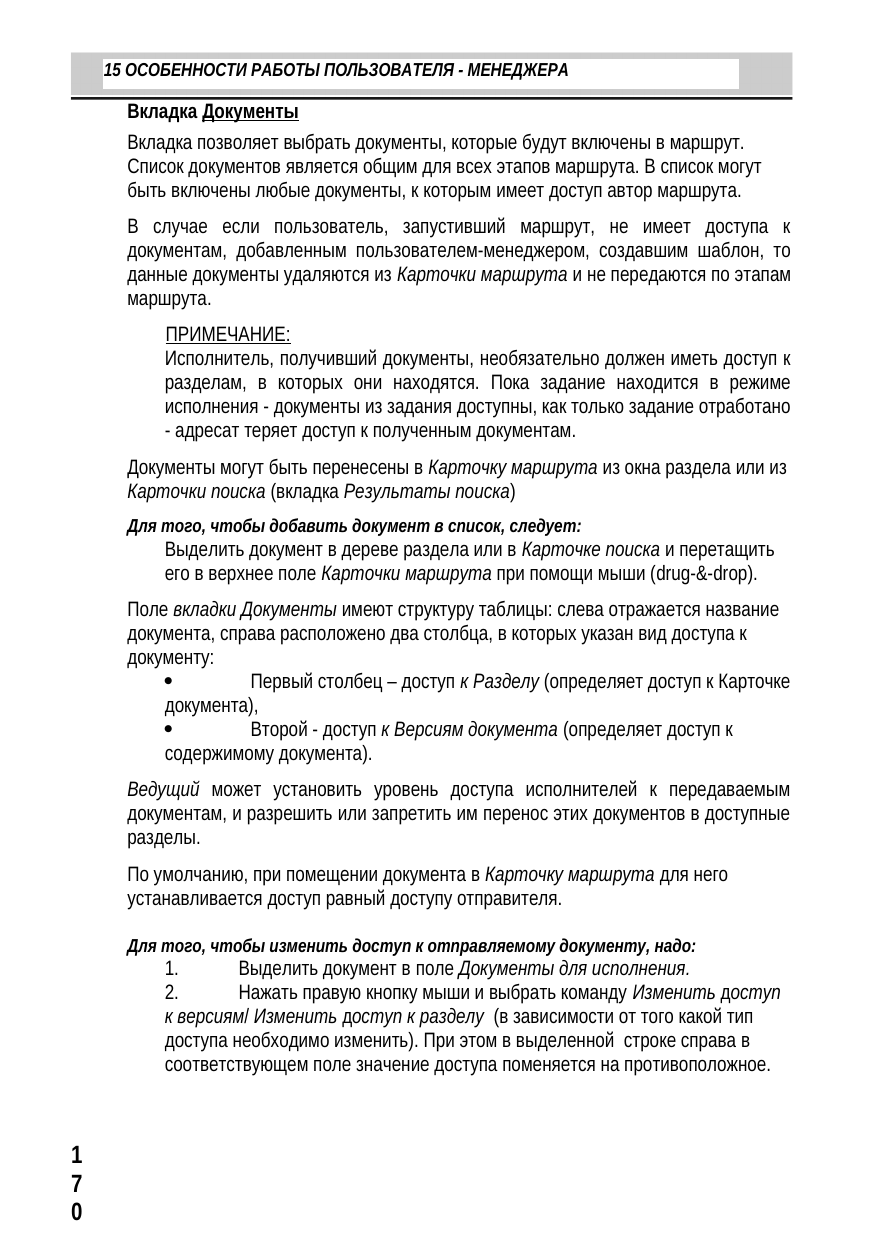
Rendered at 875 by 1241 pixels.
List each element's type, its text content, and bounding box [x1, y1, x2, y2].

text В случае если пользователь, запустивший маршрут, не имеет доступа к документам, добавленным пользователем-менеджером, создавшим шаблон, то данные документы удаляются из Карточки маршрута и не передаются по этапам маршрута. [127, 214, 791, 310]
list Второй - доступ к Версиям документа (определяет доступ к содержимому документа). [164, 717, 791, 765]
text Исполнитель, получивший документы, необязательно должен иметь доступ к разделам, в которых они находятся. Пока задание находится в режиме исполнения - документы из задания доступны, как только задание отработано - адресат теряет доступ к полученным документам. [164, 346, 791, 442]
text По умолчанию, при помещении документа в Карточку маршрута для него устанавливается доступ равный доступу отправителя. [127, 862, 791, 909]
text Вкладка позволяет выбрать документы, которые будут включены в маршрут. Список документов является общим для всех этапов маршрута. В список могут быть включены любые документы, к которым имеет доступ автор маршрута. [127, 129, 791, 201]
text Выделить документ в дереве раздела или в Карточке поиска и перетащить его в верхнее поле Карточки маршрута при помощи мыши (drug-&-drop). [164, 537, 791, 584]
text Для того, чтобы добавить документ в список, следует: [127, 515, 791, 537]
list Нажать правую кнопку мыши и выбрать команду Изменить доступ к версиям/ Изменить доступ к разделу (в зависимости от того какой тип доступа необходимо изменить). При этом в выделенной строке справа в соответствующем поле значение доступа поменяется на противоположное. [164, 980, 791, 1076]
text Примечание: [165, 322, 791, 346]
list Первый столбец – доступ к Разделу (определяет доступ к Карточке документа), [164, 669, 791, 717]
text Документы могут быть перенесены в Карточку маршрута из окна раздела или из Карточки поиска (вкладка Результаты поиска) [127, 454, 791, 502]
subtitle Вкладка Документы [127, 100, 791, 123]
text Ведущий может установить уровень доступа исполнителей к передаваемым документам, и разрешить или запретить им перенос этих документов в доступные разделы. [127, 777, 791, 849]
list Выделить документ в поле Документы для исполнения. [164, 956, 791, 980]
text Поле вкладки Документы имеют структуру таблицы: слева отражается название документа, справа расположено два столбца, в которых указан вид доступа к документу: [127, 597, 791, 669]
text Для того, чтобы изменить доступ к отправляемому документу, надо: [127, 934, 791, 956]
